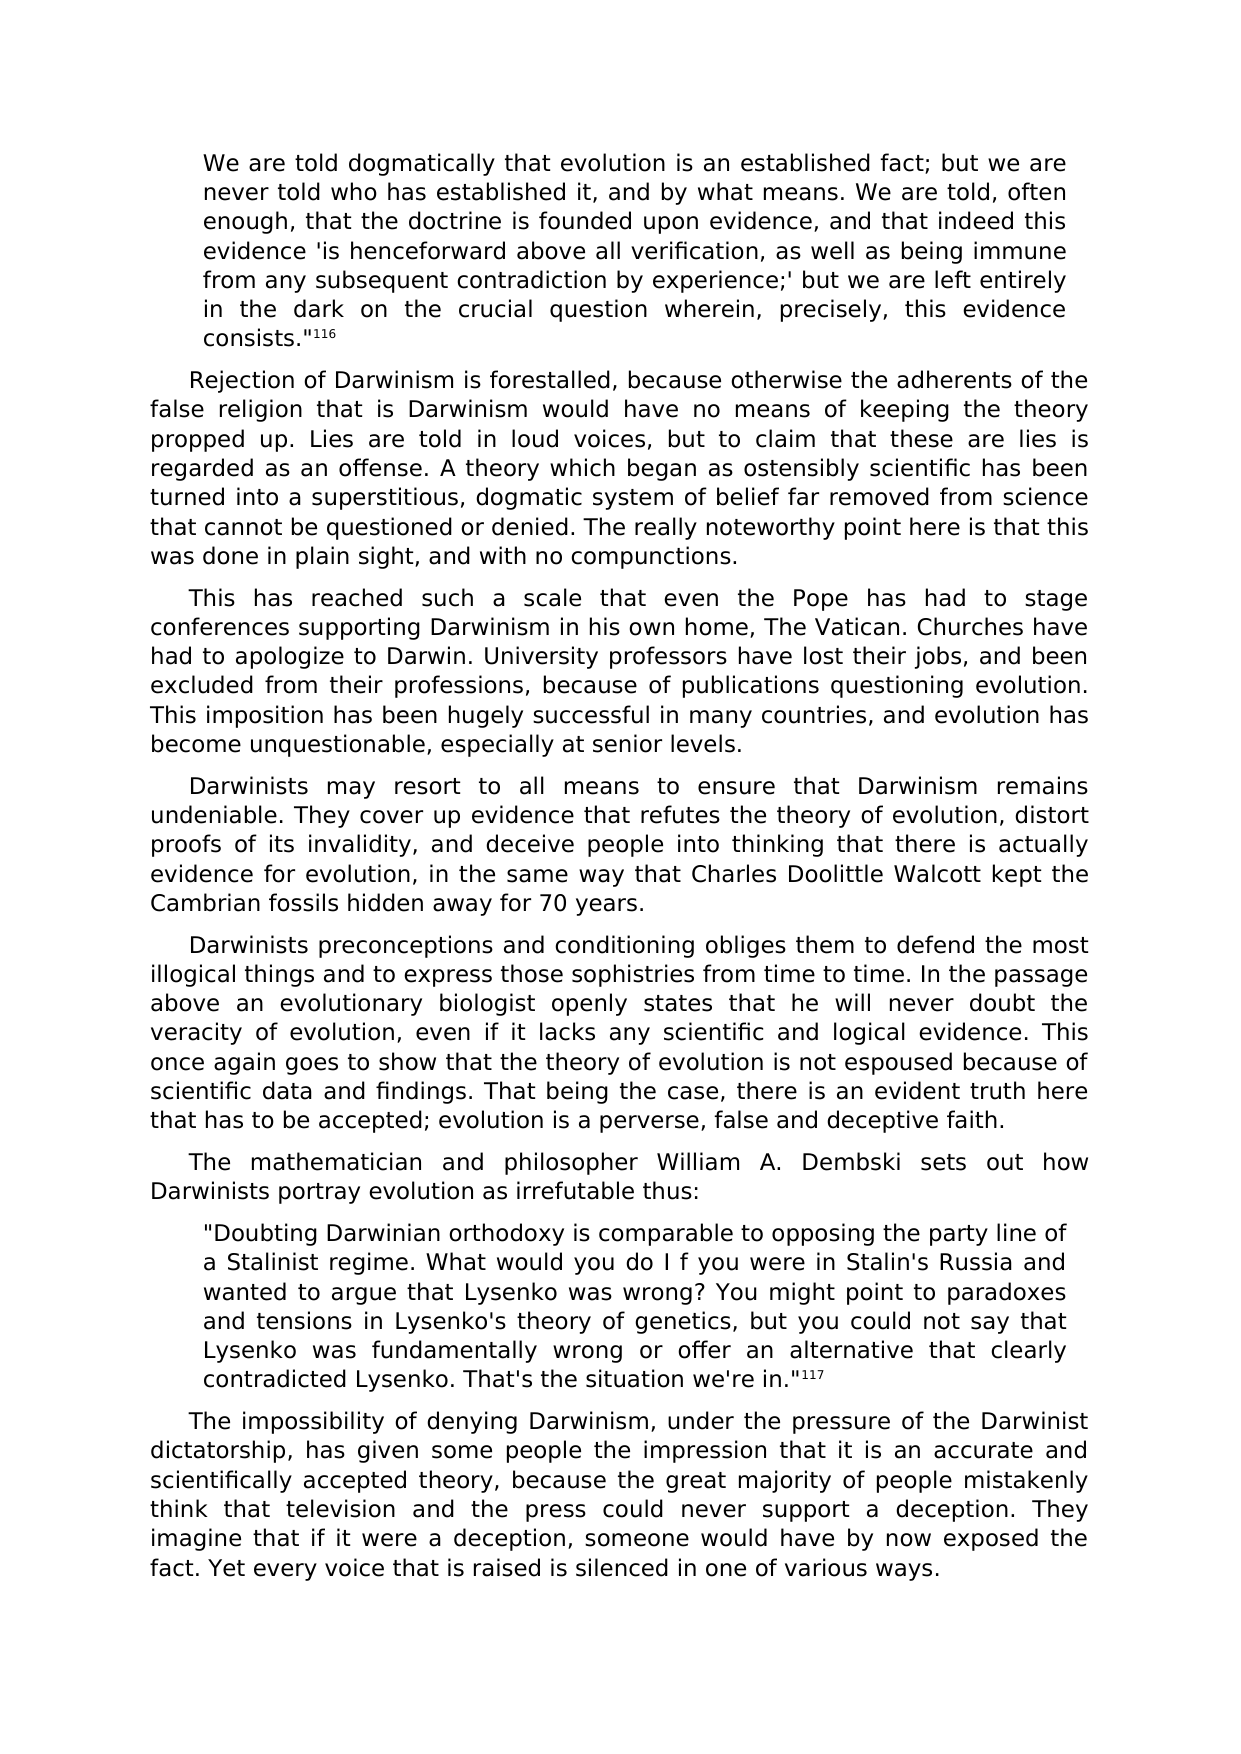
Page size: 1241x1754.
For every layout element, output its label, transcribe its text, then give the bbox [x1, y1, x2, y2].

text Rejection of Darwinism is forestalled, because otherwise the adherents of the false religion that is Darwinism would have no means of keeping the theory propped up. Lies are told in loud voices, but to claim that these are lies is regarded as an offense. A theory which began as ostensibly scientific has been turned into a superstitious, dogmatic system of belief far removed from science that cannot be questioned or denied. The really noteworthy point here is that this was done in plain sight, and with no compunctions. [150, 367, 1090, 570]
text The mathematician and philosopher William A. Dembski sets out how Darwinists portray evolution as irrefutable thus: [150, 1149, 1090, 1205]
text This has reached such a scale that even the Pope has had to stage conferences supporting Darwinism in his own home, The Vatican. Churches have had to apologize to Darwin. University professors have lost their jobs, and been excluded from their professions, because of publications questioning evolution. This imposition has been hugely successful in many countries, and evolution has become unquestionable, especially at senior levels. [150, 585, 1090, 758]
text "Doubting Darwinian orthodoxy is comparable to opposing the party line of a Stalinist regime. What would you do I f you were in Stalin's Russia and wanted to argue that Lysenko was wrong? You might point to paradoxes and tensions in Lysenko's theory of genetics, but you could not say that Lysenko was fundamentally wrong or offer an alternative that clearly contradicted Lysenko. That's the situation we're in."117 [203, 1220, 1068, 1393]
text Darwinists may resort to all means to ensure that Darwinism remains undeniable. They cover up evidence that refutes the theory of evolution, distort proofs of its invalidity, and deceive people into thinking that there is actually evidence for evolution, in the same way that Charles Doolittle Walcott kept the Cambrian fossils hidden away for 70 years. [150, 773, 1090, 917]
text The impossibility of denying Darwinism, under the pressure of the Darwinist dictatorship, has given some people the impression that it is an accurate and scientifically accepted theory, because the great majority of people mistakenly think that television and the press could never support a deception. They imagine that if it were a deception, someone would have by now exposed the fact. Yet every voice that is raised is silenced in one of various ways. [150, 1408, 1090, 1581]
text We are told dogmatically that evolution is an established fact; but we are never told who has established it, and by what means. We are told, often enough, that the doctrine is founded upon evidence, and that indeed this evidence 'is henceforward above all verification, as well as being immune from any subsequent contradiction by experience;' but we are left entirely in the dark on the crucial question wherein, precisely, this evidence consists."116 [203, 150, 1068, 352]
text Darwinists preconceptions and conditioning obliges them to defend the most illogical things and to express those sophistries from time to time. In the passage above an evolutionary biologist openly states that he will never doubt the veracity of evolution, even if it lacks any scientific and logical evidence. This once again goes to show that the theory of evolution is not espoused because of scientific data and findings. That being the case, there is an evident truth here that has to be accepted; evolution is a perverse, false and deceptive faith. [150, 932, 1090, 1134]
